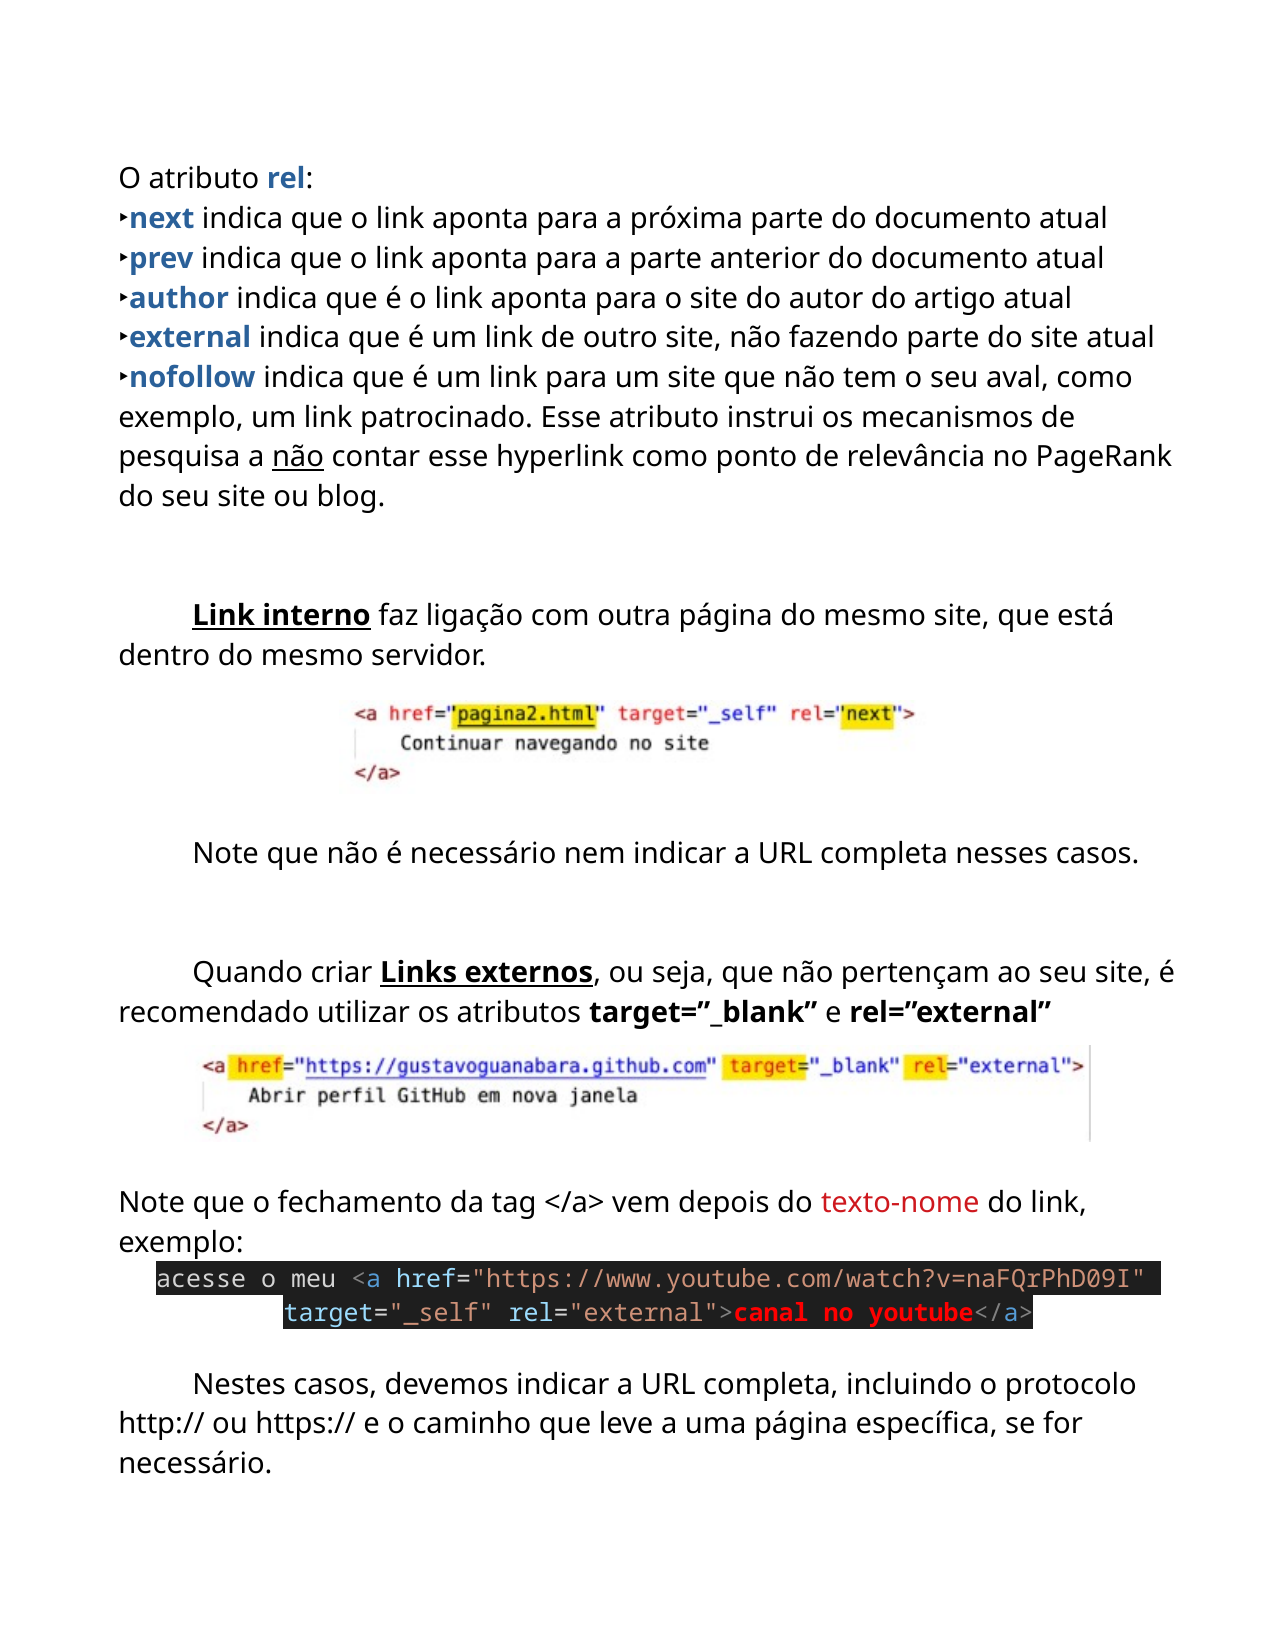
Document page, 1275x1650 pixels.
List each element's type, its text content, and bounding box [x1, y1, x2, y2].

text Note que o fechamento da tag </a> vem depois do texto-nome do link, exemplo: [118, 1182, 1198, 1261]
text ‣prev indica que o link aponta para a parte anterior do documento atual [118, 237, 1198, 277]
text acesse o meu <a href="https://www.youtube.com/watch?v=naFQrPhD09I" [118, 1261, 1198, 1295]
text ‣author indica que é o link aponta para o site do autor do artigo atual [118, 277, 1198, 317]
picture [184, 1045, 1091, 1142]
text O atributo rel: [118, 158, 1198, 197]
picture [339, 700, 936, 794]
text ‣nofollow indica que é um link para um site que não tem o seu aval, como exemplo, um link patrocinado. Esse atributo instrui os mecanismos de pesquisa a não contar esse hyperlink como ponto de relevância no PageRank do seu site ou blog. [118, 356, 1198, 515]
text Quando criar Links externos, ou seja, que não pertençam ao seu site, é recomendado utilizar os atributos target=”_blank” e rel=”external” [118, 952, 1198, 1031]
text target="_self" rel="external">canal no youtube</a> [118, 1295, 1198, 1329]
text Link interno faz ligação com outra página do mesmo site, que está dentro do mesmo servidor. [118, 594, 1198, 674]
text Nestes casos, devemos indicar a URL completa, incluindo o protocolo http:// ou https:// e o caminho que leve a uma página específica, se for necessário. [118, 1363, 1198, 1482]
text ‣next indica que o link aponta para a próxima parte do documento atual [118, 197, 1198, 237]
text ‣external indica que é um link de outro site, não fazendo parte do site atual [118, 317, 1198, 356]
text Note que não é necessário nem indicar a URL completa nesses casos. [118, 832, 1198, 872]
